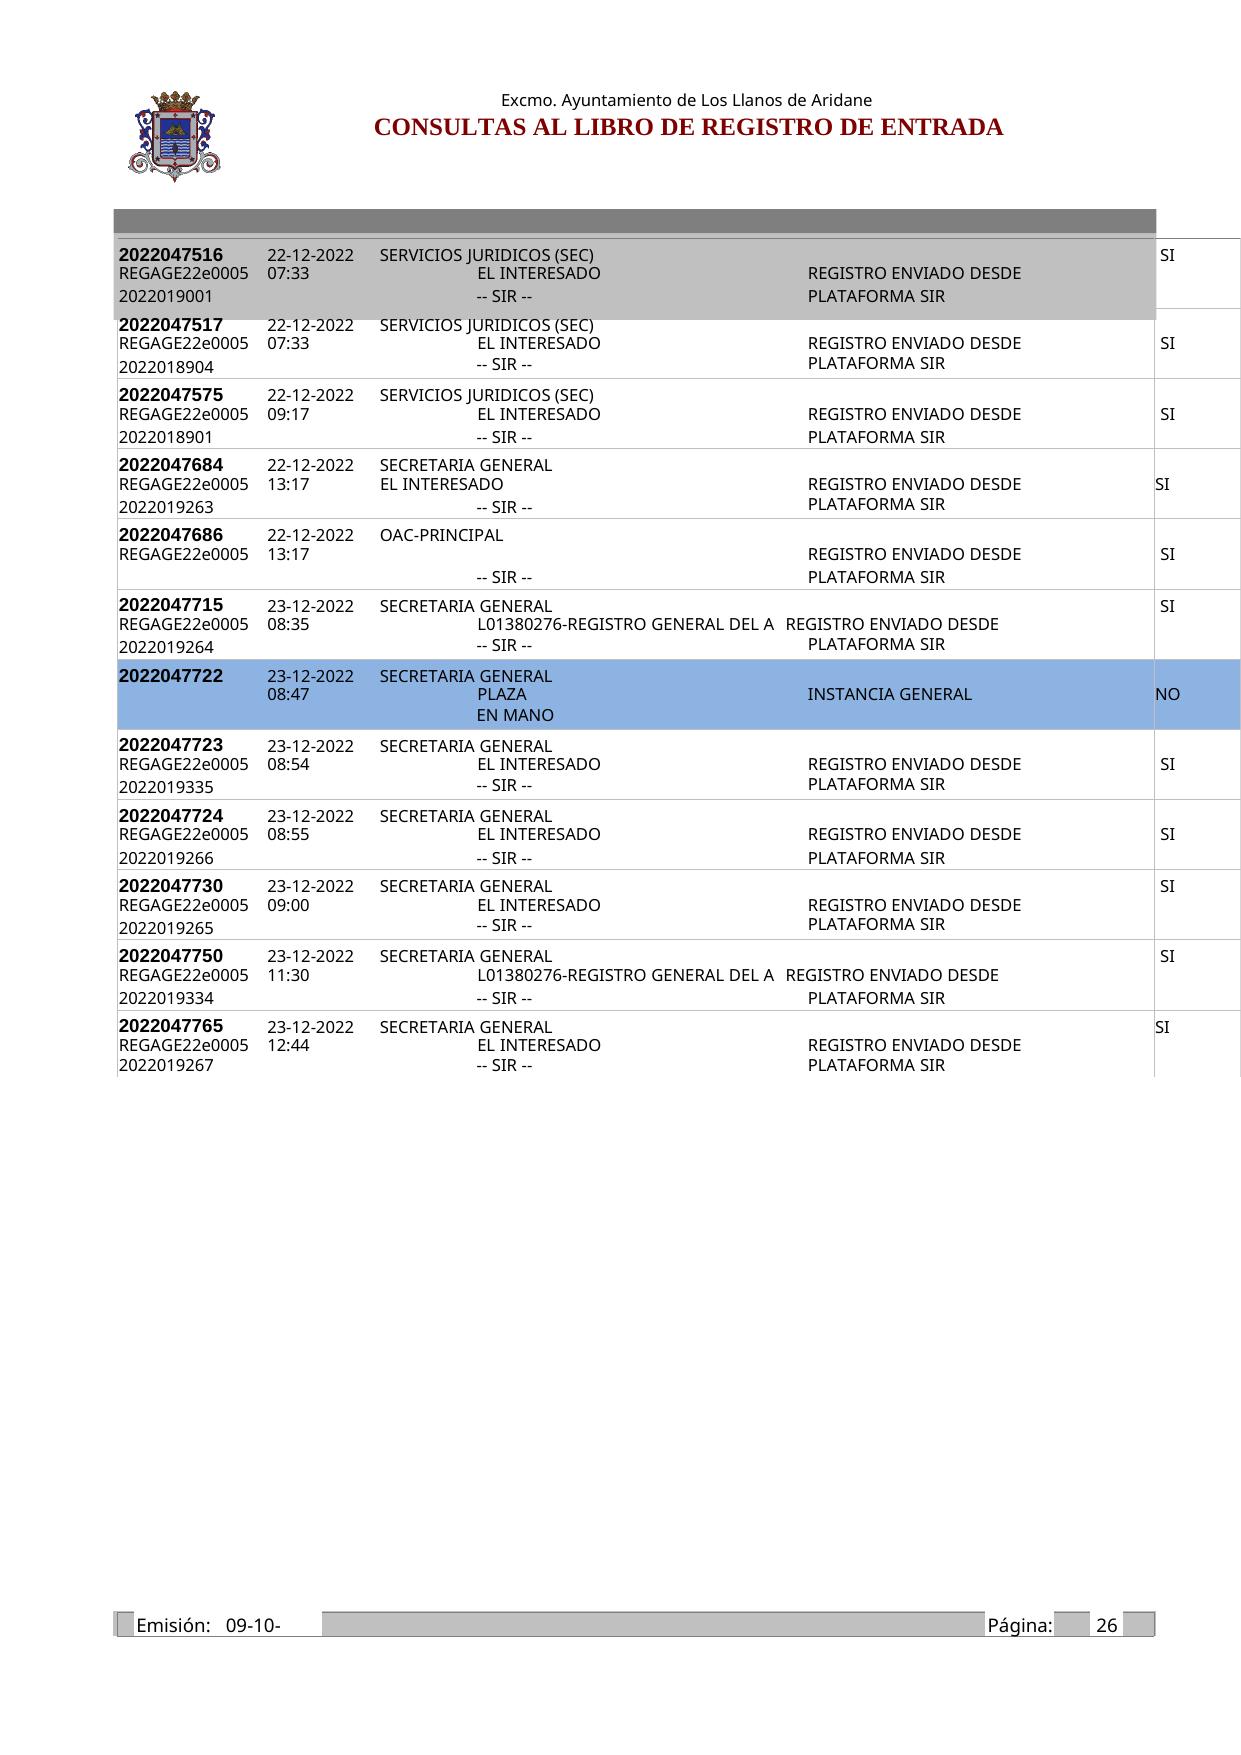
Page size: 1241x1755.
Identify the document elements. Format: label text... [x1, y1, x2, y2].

table_cell 08:55 [261, 827, 374, 846]
table_cell SERVICIOS JURIDICOS (SEC) [374, 320, 1154, 336]
table_cell PLAZA [374, 687, 738, 706]
table_cell SI [1155, 476, 1240, 495]
table_cell SI [1155, 547, 1240, 566]
table_cell [738, 660, 1154, 687]
table_cell SI [1155, 940, 1240, 967]
table_cell 23-12-2022 [261, 730, 374, 757]
table_cell 2022047723 [118, 730, 261, 757]
table_cell L01380276-REGISTRO GENERAL DEL A REGISTRO ENVIADO DESDE [374, 617, 1154, 636]
table_cell SI [1155, 590, 1240, 617]
table_cell 2022047684 [118, 449, 261, 476]
table_cell 2022047715 [118, 590, 261, 617]
table_cell -- SIR -- PLATAFORMA SIR [374, 916, 1154, 939]
table_cell [1155, 617, 1240, 636]
table_cell SECRETARIA GENERAL [374, 730, 1154, 757]
table_cell 23-12-2022 [261, 590, 374, 617]
table_cell SECRETARIA GENERAL [374, 940, 1154, 967]
table_cell OAC-PRINCIPAL [374, 519, 1154, 547]
table_cell 2022019335 [118, 776, 261, 799]
table_cell 2022047765 [118, 1011, 261, 1038]
table_cell PLATAFORMA SIR [738, 495, 1154, 518]
table_cell 2022047517 [118, 320, 261, 336]
table_cell [1155, 309, 1240, 336]
table_cell 08:35 [261, 617, 374, 636]
table_cell -- SIR -- PLATAFORMA SIR [374, 566, 1154, 588]
table_cell 22-12-2022 [261, 449, 374, 476]
table_cell SECRETARIA GENERAL [374, 590, 1154, 617]
table_cell 23-12-2022 [261, 800, 374, 827]
table_cell 2022047724 [118, 800, 261, 827]
table_cell 13:17 [261, 476, 374, 495]
table_header SI [1157, 239, 1240, 266]
table_cell REGAGE22e0005 [118, 968, 261, 987]
table_cell [1155, 846, 1240, 869]
table_cell [1155, 566, 1240, 588]
table_cell [1155, 800, 1240, 827]
table_cell EL INTERESADO REGISTRO ENVIADO DESDE [374, 406, 1154, 425]
table_cell REGISTRO ENVIADO DESDE [738, 1038, 1154, 1057]
table_cell SI [1155, 827, 1240, 846]
table_cell 23-12-2022 [261, 870, 374, 897]
table_cell EL INTERESADO [374, 476, 738, 495]
table_cell [738, 1011, 1154, 1038]
table_cell 2022047730 [118, 870, 261, 897]
table_cell [261, 846, 374, 869]
table_cell [1155, 449, 1240, 476]
table_cell 2022019266 [118, 846, 261, 869]
table_cell [118, 706, 261, 729]
table_cell [1155, 987, 1240, 1009]
table_cell 22-12-2022 [261, 519, 374, 547]
table_cell [118, 566, 261, 588]
table_cell REGAGE22e0005 [118, 757, 261, 776]
table_cell 23-12-2022 [261, 940, 374, 967]
table_cell [1155, 660, 1240, 687]
table_cell 07:33 [261, 336, 374, 355]
table_cell [261, 495, 374, 518]
table_cell 09:00 [261, 897, 374, 916]
table_cell [261, 566, 374, 588]
table_cell REGAGE22e0005 [118, 1038, 261, 1057]
table_cell [1155, 355, 1240, 378]
table_cell 08:47 [261, 687, 374, 706]
table_cell SI [1155, 1011, 1240, 1038]
table_cell [1155, 495, 1240, 518]
table_cell [118, 687, 261, 706]
table_cell [1155, 897, 1240, 916]
table_cell -- SIR -- PLATAFORMA SIR [374, 425, 1154, 448]
table_cell REGISTRO ENVIADO DESDE [738, 476, 1154, 495]
table_cell 2022019265 [118, 916, 261, 939]
table_cell [1157, 266, 1240, 285]
table_cell SECRETARIA GENERAL [374, 449, 738, 476]
table_cell [1155, 706, 1240, 729]
table_cell [1155, 776, 1240, 799]
table_cell [738, 449, 1154, 476]
table_cell [1155, 1057, 1240, 1077]
table_cell REGAGE22e0005 [118, 827, 261, 846]
table_cell L01380276-REGISTRO GENERAL DEL A REGISTRO ENVIADO DESDE [374, 968, 1154, 987]
table_cell EN MANO [374, 706, 738, 729]
table_cell 2022018901 [118, 425, 261, 448]
table_cell SECRETARIA GENERAL [374, 1011, 738, 1038]
table_cell -- SIR -- [374, 495, 738, 518]
table_cell -- SIR -- [374, 1057, 738, 1077]
table_cell [261, 987, 374, 1009]
table_cell EL INTERESADO REGISTRO ENVIADO DESDE [374, 757, 1154, 776]
table_cell EL INTERESADO REGISTRO ENVIADO DESDE [374, 336, 1154, 355]
table_cell INSTANCIA GENERAL [738, 687, 1154, 706]
table_cell [1155, 916, 1240, 939]
table_cell 23-12-2022 [261, 1011, 374, 1038]
table_cell [261, 1057, 374, 1077]
table_cell [1157, 285, 1240, 308]
table_cell -- SIR -- PLATAFORMA SIR [374, 987, 1154, 1009]
table_cell SERVICIOS JURIDICOS (SEC) [374, 379, 1154, 406]
table_cell 2022019334 [118, 987, 261, 1009]
table_cell [261, 706, 374, 729]
table_cell 2022019263 [118, 495, 261, 518]
table_cell REGAGE22e0005 [118, 547, 261, 566]
table_cell REGAGE22e0005 [118, 406, 261, 425]
table_cell REGAGE22e0005 [118, 476, 261, 495]
table_cell [261, 636, 374, 659]
table_cell 22-12-2022 [261, 320, 374, 336]
table_cell 22-12-2022 [261, 379, 374, 406]
table_cell SI [1155, 406, 1240, 425]
table_cell 2022047686 [118, 519, 261, 547]
table_cell 12:44 [261, 1038, 374, 1057]
table_cell 2022018904 [118, 355, 261, 378]
table_cell -- SIR -- PLATAFORMA SIR [374, 846, 1154, 869]
table_cell NO [1155, 687, 1240, 706]
table_cell [1155, 1038, 1240, 1057]
table_cell 2022047575 [118, 379, 261, 406]
table_cell -- SIR -- PLATAFORMA SIR [374, 776, 1154, 799]
table_cell [261, 425, 374, 448]
table_cell 09:17 [261, 406, 374, 425]
table_cell [261, 776, 374, 799]
table_cell -- SIR -- PLATAFORMA SIR [374, 636, 1154, 659]
table_cell 2022047750 [118, 940, 261, 967]
table_cell EL INTERESADO [374, 1038, 738, 1057]
table_cell SECRETARIA GENERAL [374, 660, 738, 687]
table_cell 23-12-2022 [261, 660, 374, 687]
table_cell EL INTERESADO REGISTRO ENVIADO DESDE [374, 827, 1154, 846]
table_cell EL INTERESADO REGISTRO ENVIADO DESDE [374, 897, 1154, 916]
table_cell 2022019267 [118, 1057, 261, 1077]
table_cell 2022019264 [118, 636, 261, 659]
table_cell [1155, 425, 1240, 448]
table_cell 11:30 [261, 968, 374, 987]
table_cell 13:17 [261, 547, 374, 566]
table_cell -- SIR -- PLATAFORMA SIR [374, 355, 1154, 378]
table_cell REGISTRO ENVIADO DESDE [374, 547, 1154, 566]
table_cell SI [1155, 757, 1240, 776]
table_cell SI [1155, 336, 1240, 355]
table_cell REGAGE22e0005 [118, 617, 261, 636]
table_cell REGAGE22e0005 [118, 897, 261, 916]
table_cell SECRETARIA GENERAL [374, 870, 1154, 897]
table_cell SECRETARIA GENERAL [374, 800, 1154, 827]
table_cell [1155, 968, 1240, 987]
table_cell [1155, 730, 1240, 757]
table_cell [261, 916, 374, 939]
table_cell 2022047722 [118, 660, 261, 687]
table_cell [738, 706, 1154, 729]
table_cell [1155, 519, 1240, 547]
table_cell SI [1155, 870, 1240, 897]
table_cell [1155, 379, 1240, 406]
table_cell [261, 355, 374, 378]
table_cell 08:54 [261, 757, 374, 776]
table_cell PLATAFORMA SIR [738, 1057, 1154, 1077]
table_cell [1155, 636, 1240, 659]
table_cell REGAGE22e0005 [118, 336, 261, 355]
